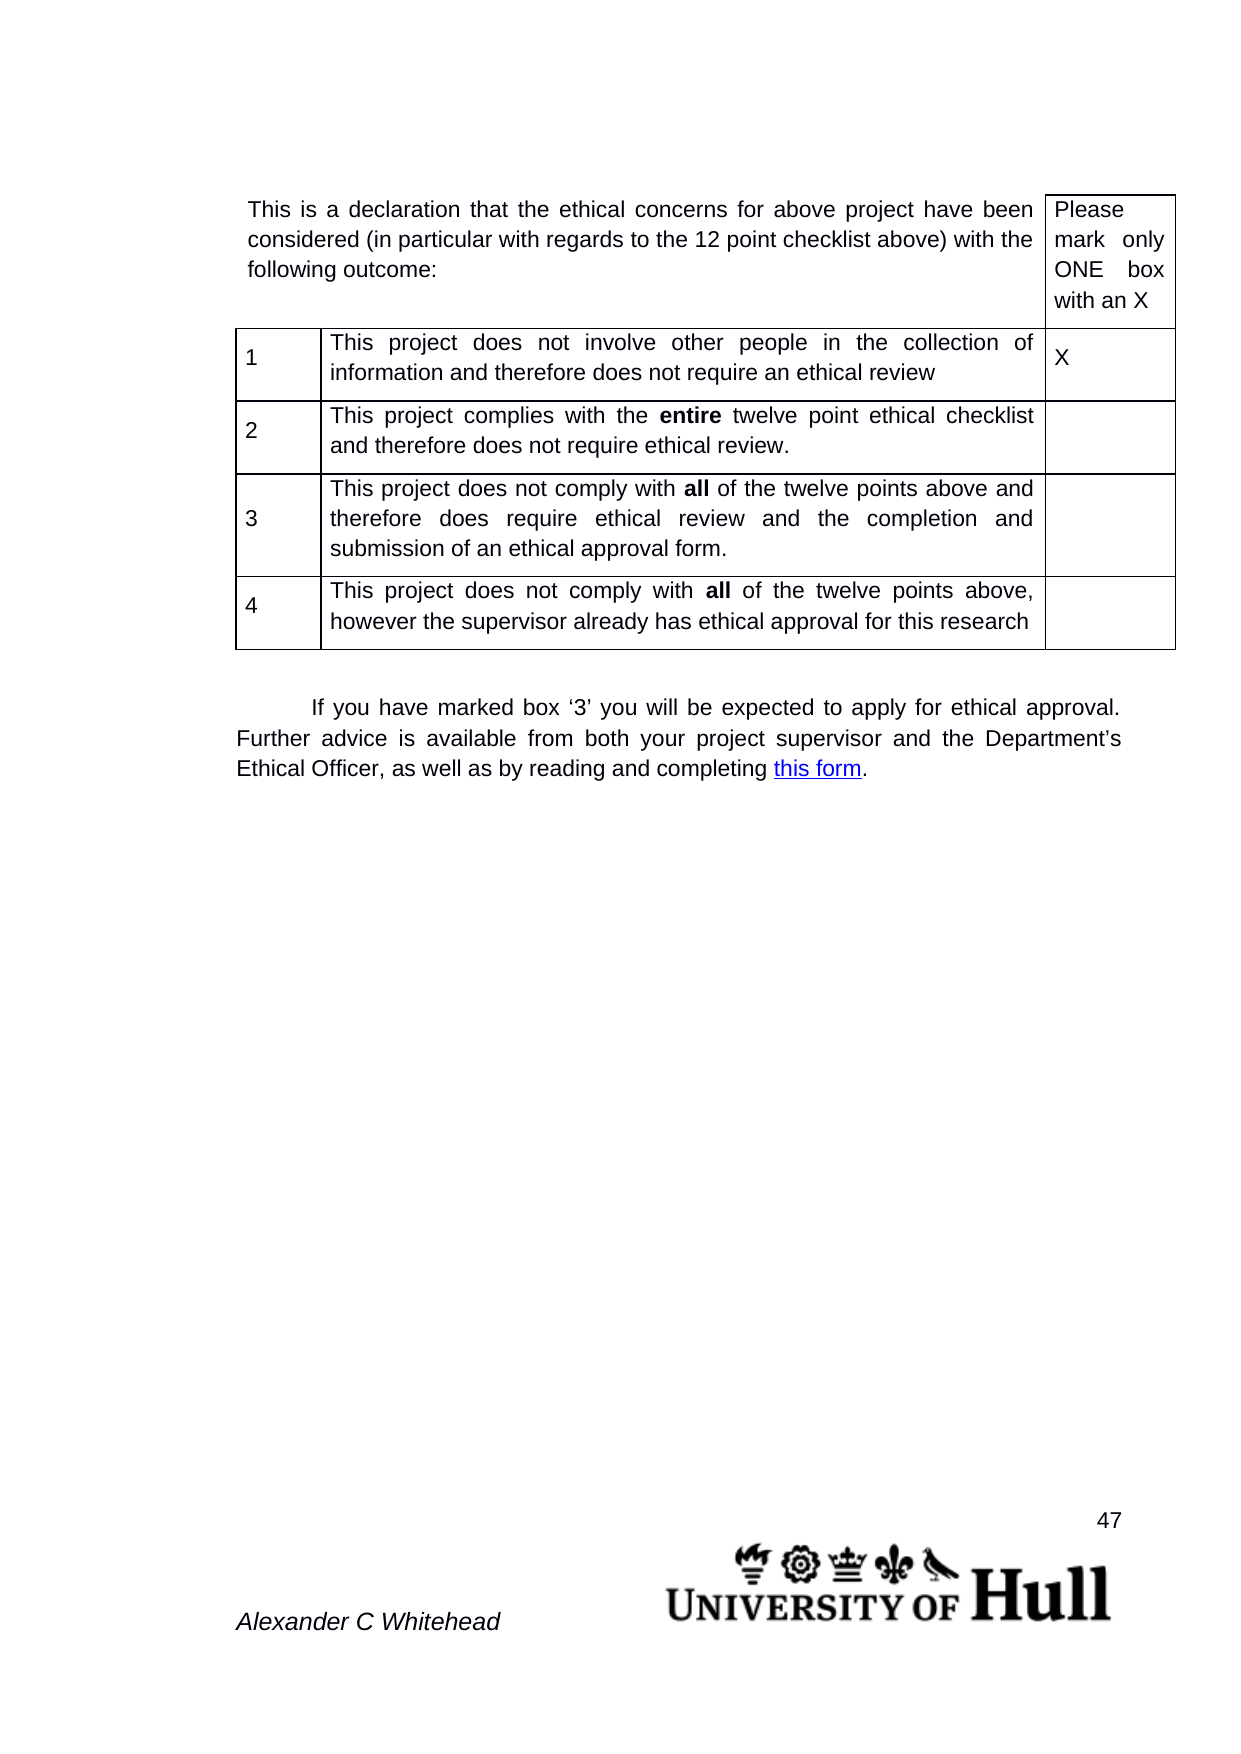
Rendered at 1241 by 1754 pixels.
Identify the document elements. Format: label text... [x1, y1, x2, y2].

table_header Please mark only ONE box with an X [1046, 196, 1175, 327]
table_cell [1046, 402, 1175, 473]
table_header This is a declaration that the ethical concerns for above project have been considered (in particular with regards to the 12 point checklist above) with the following outcome: [236, 194, 1045, 327]
table_cell This project does not involve other people in the collection of information and therefore does not require an ethical review [322, 329, 1045, 400]
table_cell 4 [237, 577, 320, 648]
table_cell 1 [237, 329, 320, 400]
table_cell 2 [237, 402, 320, 473]
table_cell This project does not comply with all of the twelve points above and therefore does require ethical review and the completion and submission of an ethical approval form. [322, 475, 1045, 576]
table_cell X [1046, 329, 1175, 400]
table_cell This project does not comply with all of the twelve points above, however the supervisor already has ethical approval for this research [322, 577, 1045, 648]
table_cell 3 [237, 475, 320, 576]
text If you have marked box ‘3’ you will be expected to apply for ethical approval. Further advice is available from both your project supervisor and the Department’s Ethical Officer, as well as by reading and completing this form. [236, 694, 1122, 781]
table_cell This project complies with the entire twelve point ethical checklist and therefore does not require ethical review. [322, 402, 1045, 473]
table_cell [1046, 577, 1175, 648]
picture [659, 1533, 1119, 1631]
table_cell [1046, 475, 1175, 576]
